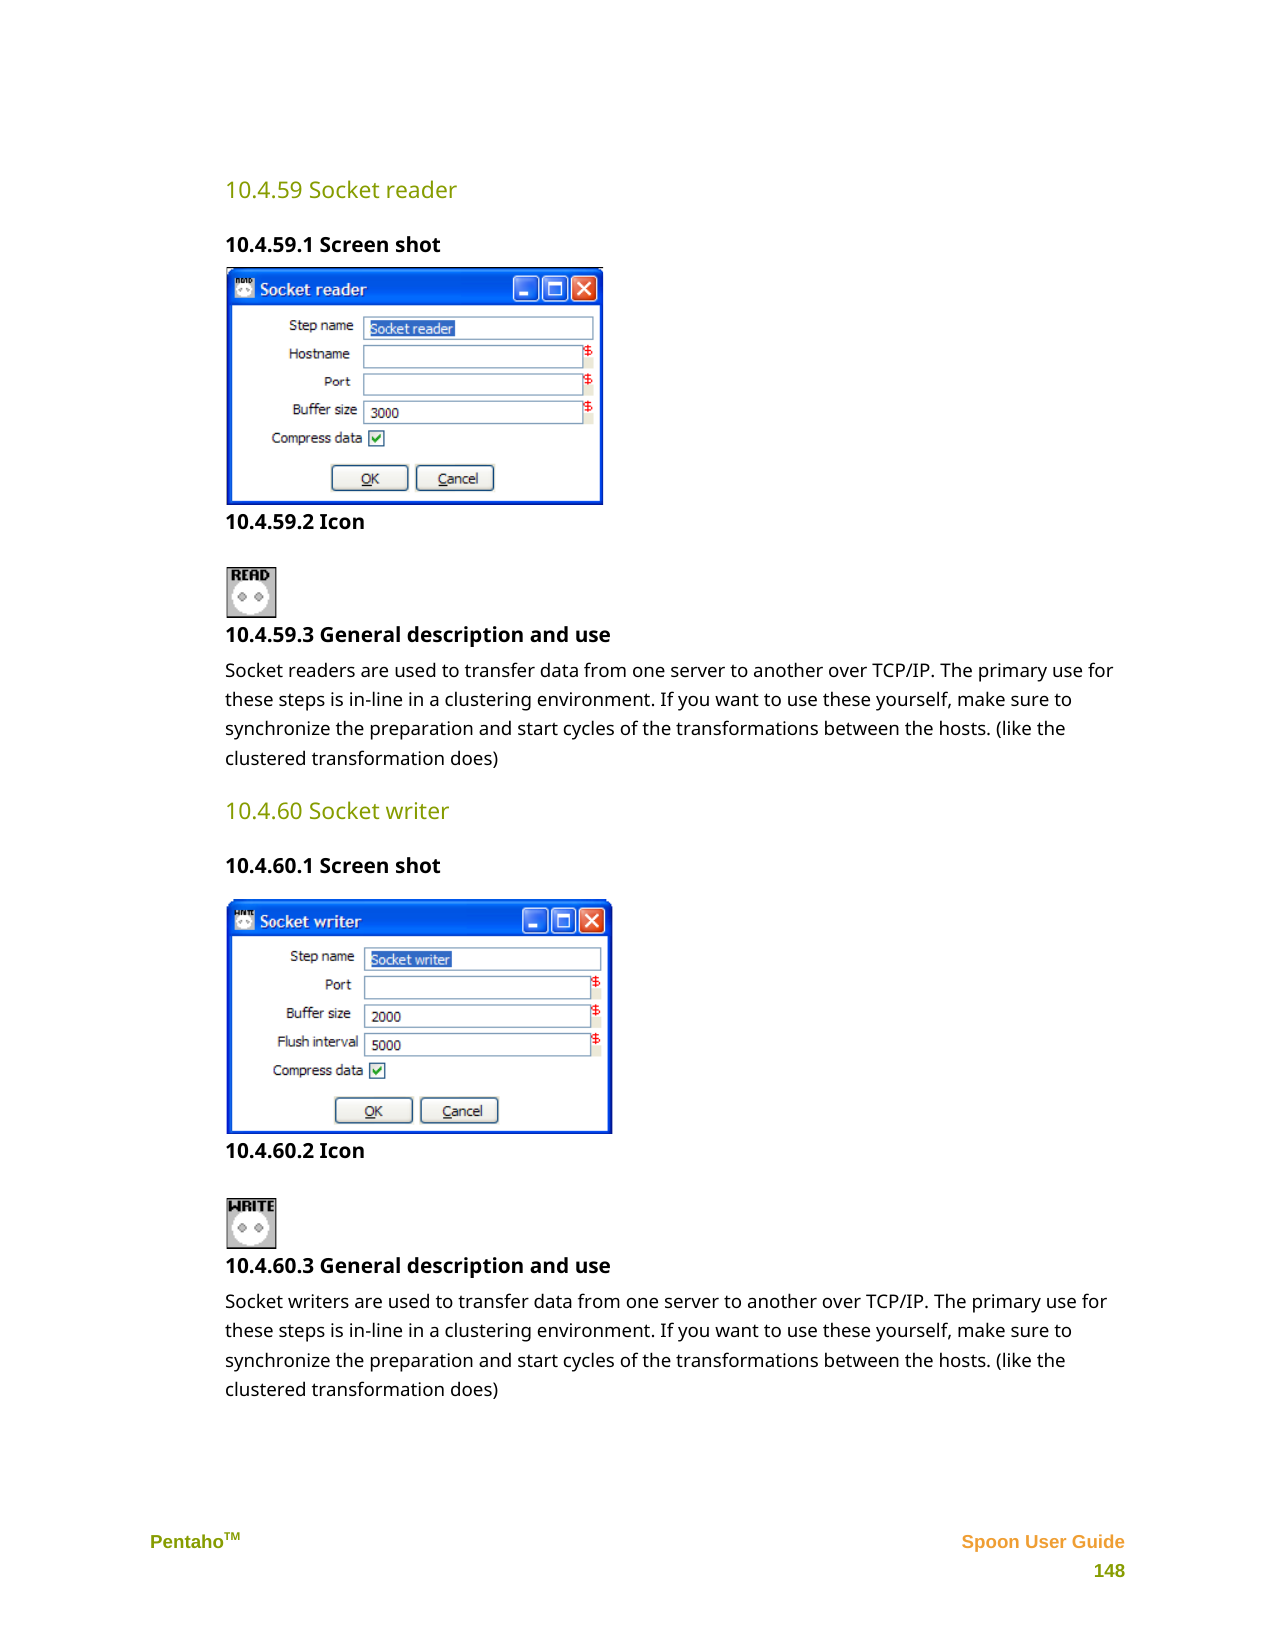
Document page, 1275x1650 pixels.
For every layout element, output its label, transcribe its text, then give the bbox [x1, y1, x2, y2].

picture [226, 1198, 277, 1249]
subtitle 10.4.59.2 Icon [225, 283, 1125, 535]
text Socket readers are used to transfer data from one server to another over TCP/IP. The primary use for these steps is in-line in a clustering environment. If you want to use these yourself, make sure to synchronize the preparation and start cycles of the transformations between the hosts. (like the clustered transformation does) [225, 654, 1125, 771]
subtitle 10.4.60.2 Icon [225, 904, 1125, 1164]
picture [226, 567, 277, 618]
subtitle 10.4.60.1 Screen shot [225, 850, 1125, 879]
subtitle 10.4.59.3 General description and use [225, 560, 1125, 648]
subtitle 10.4.60.3 General description and use [225, 1189, 1125, 1279]
text Socket writers are used to transfer data from one server to another over TCP/IP. The primary use for these steps is in-line in a clustering environment. If you want to use these yourself, make sure to synchronize the preparation and start cycles of the transformations between the hosts. (like the clustered transformation does) [225, 1285, 1125, 1402]
subtitle 10.4.59.1 Screen shot [225, 229, 1125, 258]
subtitle 10.4.60 Socket writer [225, 796, 1125, 825]
subtitle 10.4.59 Socket reader [225, 175, 1125, 204]
